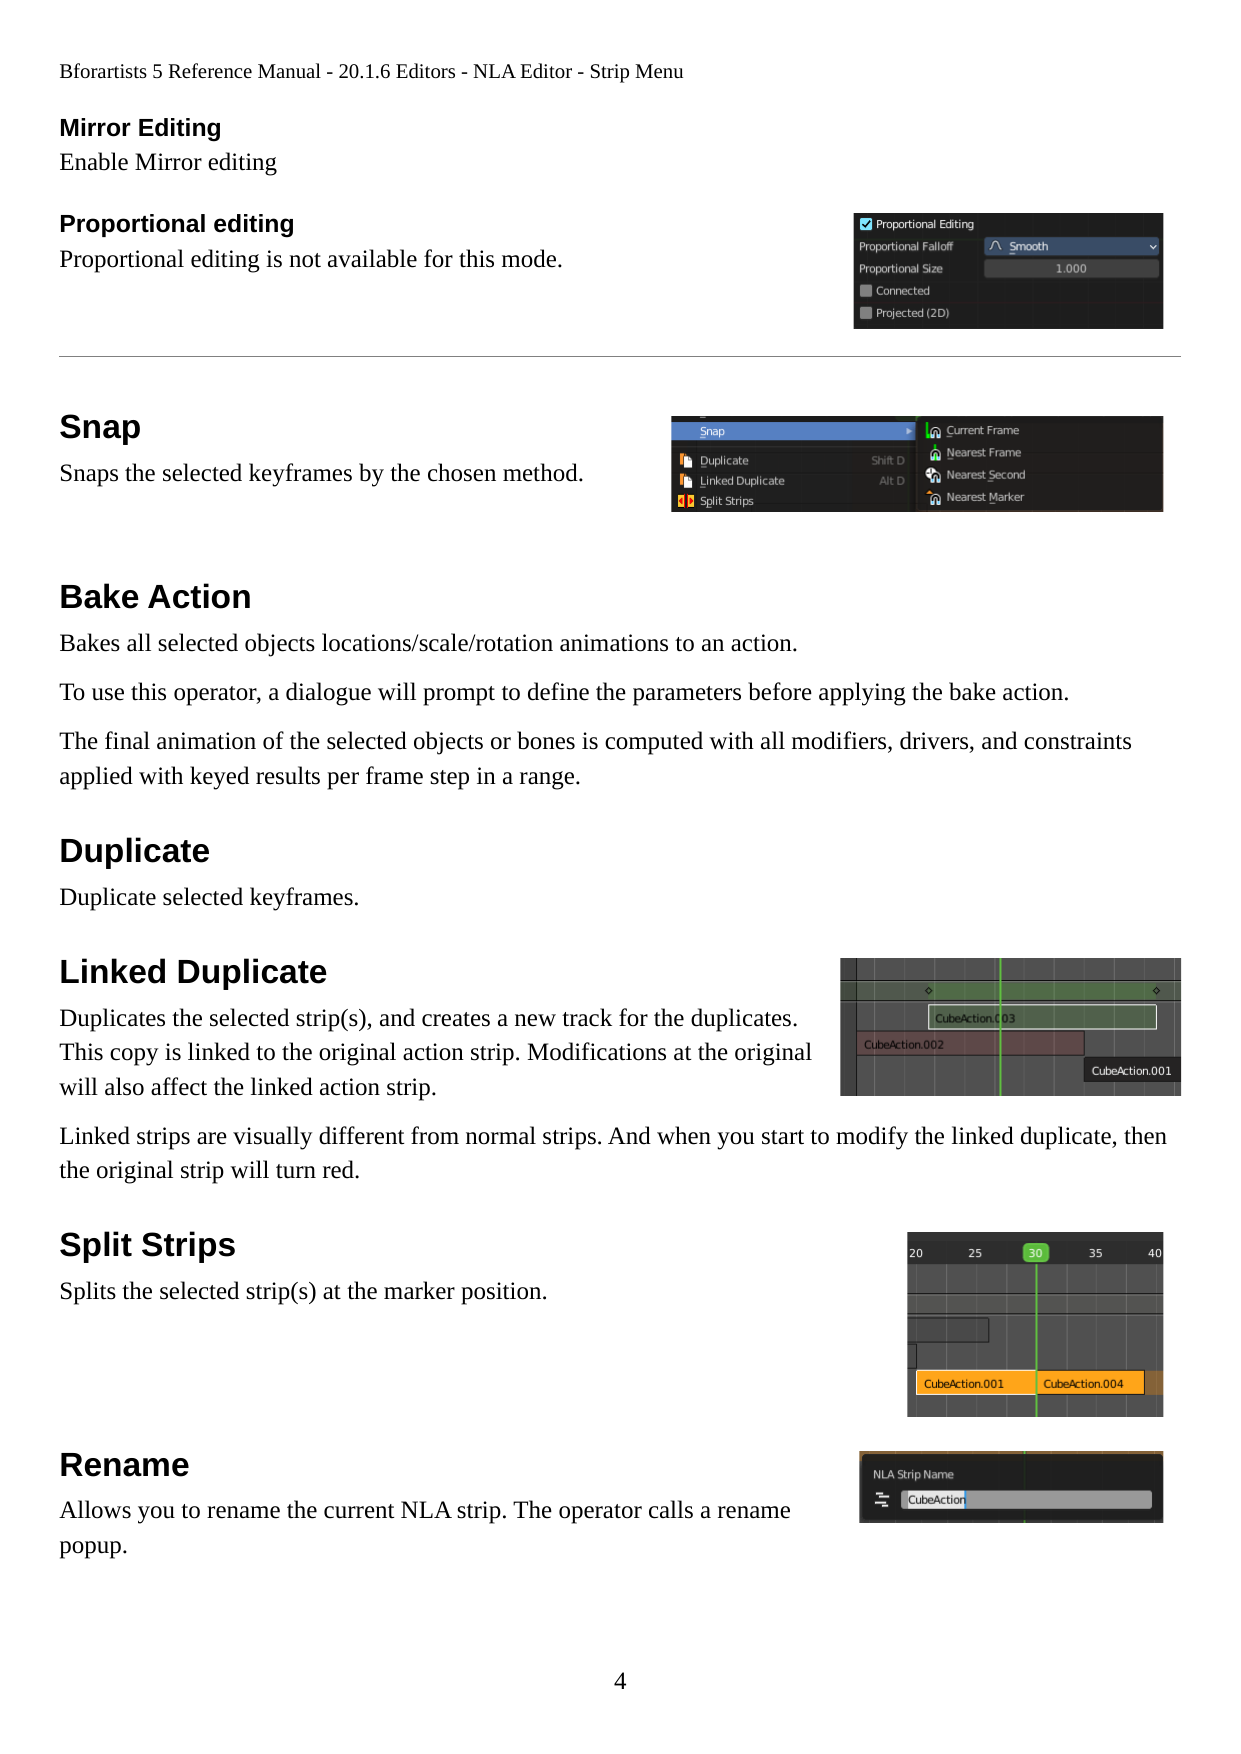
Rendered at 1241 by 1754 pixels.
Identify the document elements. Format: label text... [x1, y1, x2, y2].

text Linked strips are visually different from normal strips. And when you start to modify the linked duplicate, then the original strip will turn red. [59, 1121, 1181, 1184]
text Snaps the selected keyframes by the chosen method. [59, 458, 671, 487]
subtitle Linked Duplicate [59, 952, 1181, 990]
text To use this operator, a dialogue will prompt to define the parameters before applying the bake action. [59, 677, 1181, 706]
subtitle Mirror Editing [59, 113, 1181, 141]
text Duplicate selected keyframes. [59, 882, 1181, 911]
picture [671, 416, 1164, 512]
picture [853, 213, 1164, 329]
picture [859, 1451, 1164, 1523]
text Allows you to rename the current NLA strip. The operator calls a rename popup. [59, 1496, 1181, 1559]
subtitle Bake Action [59, 577, 1181, 616]
picture [840, 958, 1182, 1096]
subtitle Proportional editing [59, 209, 1181, 237]
text Proportional editing is not available for this mode. [59, 244, 853, 272]
subtitle Duplicate [59, 831, 1181, 869]
picture [907, 1232, 1164, 1417]
text Bakes all selected objects locations/scale/rotation animations to an action. [59, 628, 1181, 657]
subtitle Snap [59, 407, 1181, 446]
text Enable Mirror editing [59, 147, 1181, 176]
text The final animation of the selected objects or bones is computed with all modifiers, drivers, and constraints applied with keyed results per frame step in a range. [59, 726, 1181, 789]
subtitle Rename [59, 1444, 1181, 1483]
text Splits the selected strip(s) at the marker position. [59, 1276, 907, 1305]
text Duplicates the selected strip(s), and creates a new track for the duplicates. This copy is linked to the original action strip. Modifications at the original will also affect the linked action strip. [59, 1003, 1181, 1101]
subtitle Split Strips [59, 1225, 1181, 1264]
